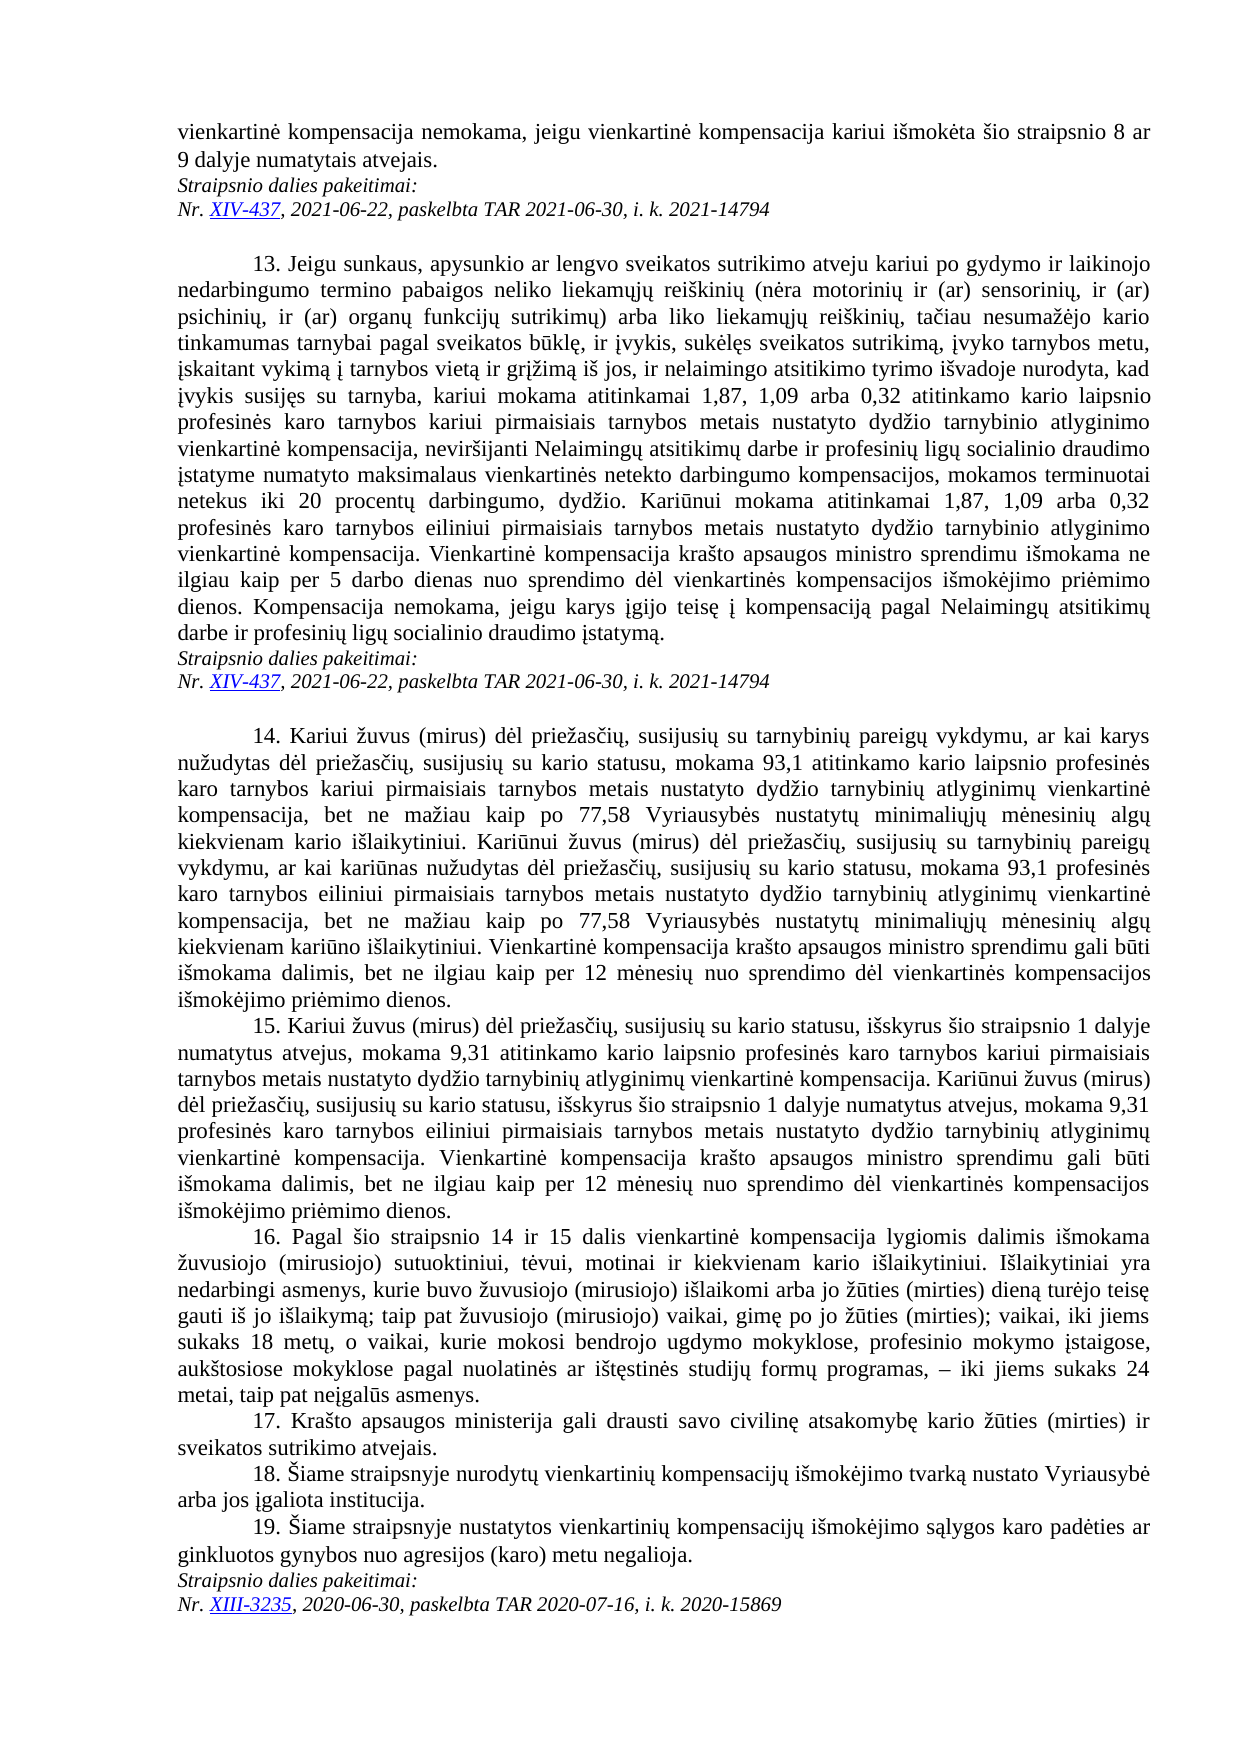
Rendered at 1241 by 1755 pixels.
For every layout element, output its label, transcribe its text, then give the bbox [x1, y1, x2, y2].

text Nr. XIV-437, 2021-06-22, paskelbta TAR 2021-06-30, i. k. 2021-14794 [177, 669, 1152, 693]
text Nr. XIII-3235, 2020-06-30, paskelbta TAR 2020-07-16, i. k. 2020-15869 [177, 1592, 1152, 1616]
text 17. Krašto apsaugos ministerija gali drausti savo civilinę atsakomybę kario žūties (mirties) ir sveikatos sutrikimo atvejais. [177, 1407, 1152, 1460]
text 19. Šiame straipsnyje nustatytos vienkartinių kompensacijų išmokėjimo sąlygos karo padėties ar ginkluotos gynybos nuo agresijos (karo) metu negalioja. [177, 1513, 1152, 1568]
text Straipsnio dalies pakeitimai: [177, 645, 1152, 669]
text Straipsnio dalies pakeitimai: [177, 1568, 1152, 1592]
text 15. Kariui žuvus (mirus) dėl priežasčių, susijusių su kario statusu, išskyrus šio straipsnio 1 dalyje numatytus atvejus, mokama 9,31 atitinkamo kario laipsnio profesinės karo tarnybos kariui pirmaisiais tarnybos metais nustatyto dydžio tarnybinių atlyginimų vienkartinė kompensacija. Kariūnui žuvus (mirus) dėl priežasčių, susijusių su kario statusu, išskyrus šio straipsnio 1 dalyje numatytus atvejus, mokama 9,31 profesinės karo tarnybos eiliniui pirmaisiais tarnybos metais nustatyto dydžio tarnybinių atlyginimų vienkartinė kompensacija. Vienkartinė kompensacija krašto apsaugos ministro sprendimu gali būti išmokama dalimis, bet ne ilgiau kaip per 12 mėnesių nuo sprendimo dėl vienkartinės kompensacijos išmokėjimo priėmimo dienos. [177, 1012, 1152, 1223]
text 16. Pagal šio straipsnio 14 ir 15 dalis vienkartinė kompensacija lygiomis dalimis išmokama žuvusiojo (mirusiojo) sutuoktiniui, tėvui, motinai ir kiekvienam kario išlaikytiniui. Išlaikytiniai yra nedarbingi asmenys, kurie buvo žuvusiojo (mirusiojo) išlaikomi arba jo žūties (mirties) dieną turėjo teisę gauti iš jo išlaikymą; taip pat žuvusiojo (mirusiojo) vaikai, gimę po jo žūties (mirties); vaikai, iki jiems sukaks 18 metų, o vaikai, kurie mokosi bendrojo ugdymo mokyklose, profesinio mokymo įstaigose, aukštosiose mokyklose pagal nuolatinės ar ištęstinės studijų formų programas, – iki jiems sukaks 24 metai, taip pat neįgalūs asmenys. [177, 1223, 1152, 1407]
text 14. Kariui žuvus (mirus) dėl priežasčių, susijusių su tarnybinių pareigų vykdymu, ar kai karys nužudytas dėl priežasčių, susijusių su kario statusu, mokama 93,1 atitinkamo kario laipsnio profesinės karo tarnybos kariui pirmaisiais tarnybos metais nustatyto dydžio tarnybinių atlyginimų vienkartinė kompensacija, bet ne mažiau kaip po 77,58 Vyriausybės nustatytų minimaliųjų mėnesinių algų kiekvienam kario išlaikytiniui. Kariūnui žuvus (mirus) dėl priežasčių, susijusių su tarnybinių pareigų vykdymu, ar kai kariūnas nužudytas dėl priežasčių, susijusių su kario statusu, mokama 93,1 profesinės karo tarnybos eiliniui pirmaisiais tarnybos metais nustatyto dydžio tarnybinių atlyginimų vienkartinė kompensacija, bet ne mažiau kaip po 77,58 Vyriausybės nustatytų minimaliųjų mėnesinių algų kiekvienam kariūno išlaikytiniui. Vienkartinė kompensacija krašto apsaugos ministro sprendimu gali būti išmokama dalimis, bet ne ilgiau kaip per 12 mėnesių nuo sprendimo dėl vienkartinės kompensacijos išmokėjimo priėmimo dienos. [177, 722, 1152, 1012]
text Straipsnio dalies pakeitimai: [177, 173, 1152, 197]
text 13. Jeigu sunkaus, apysunkio ar lengvo sveikatos sutrikimo atveju kariui po gydymo ir laikinojo nedarbingumo termino pabaigos neliko liekamųjų reiškinių (nėra motorinių ir (ar) sensorinių, ir (ar) psichinių, ir (ar) organų funkcijų sutrikimų) arba liko liekamųjų reiškinių, tačiau nesumažėjo kario tinkamumas tarnybai pagal sveikatos būklę, ir įvykis, sukėlęs sveikatos sutrikimą, įvyko tarnybos metu, įskaitant vykimą į tarnybos vietą ir grįžimą iš jos, ir nelaimingo atsitikimo tyrimo išvadoje nurodyta, kad įvykis susijęs su tarnyba, kariui mokama atitinkamai 1,87, 1,09 arba 0,32 atitinkamo kario laipsnio profesinės karo tarnybos kariui pirmaisiais tarnybos metais nustatyto dydžio tarnybinio atlyginimo vienkartinė kompensacija, neviršijanti Nelaimingų atsitikimų darbe ir profesinių ligų socialinio draudimo įstatyme numatyto maksimalaus vienkartinės netekto darbingumo kompensacijos, mokamos terminuotai netekus iki 20 procentų darbingumo, dydžio. Kariūnui mokama atitinkamai 1,87, 1,09 arba 0,32 profesinės karo tarnybos eiliniui pirmaisiais tarnybos metais nustatyto dydžio tarnybinio atlyginimo vienkartinė kompensacija. Vienkartinė kompensacija krašto apsaugos ministro sprendimu išmokama ne ilgiau kaip per 5 darbo dienas nuo sprendimo dėl vienkartinės kompensacijos išmokėjimo priėmimo dienos. Kompensacija nemokama, jeigu karys įgijo teisę į kompensaciją pagal Nelaimingų atsitikimų darbe ir profesinių ligų socialinio draudimo įstatymą. [177, 250, 1152, 645]
text Nr. XIV-437, 2021-06-22, paskelbta TAR 2021-06-30, i. k. 2021-14794 [177, 197, 1152, 221]
text vienkartinė kompensacija nemokama, jeigu vienkartinė kompensacija kariui išmokėta šio straipsnio 8 ar 9 dalyje numatytais atvejais. [177, 118, 1152, 173]
text 18. Šiame straipsnyje nurodytų vienkartinių kompensacijų išmokėjimo tvarką nustato Vyriausybė arba jos įgaliota institucija. [177, 1460, 1152, 1513]
